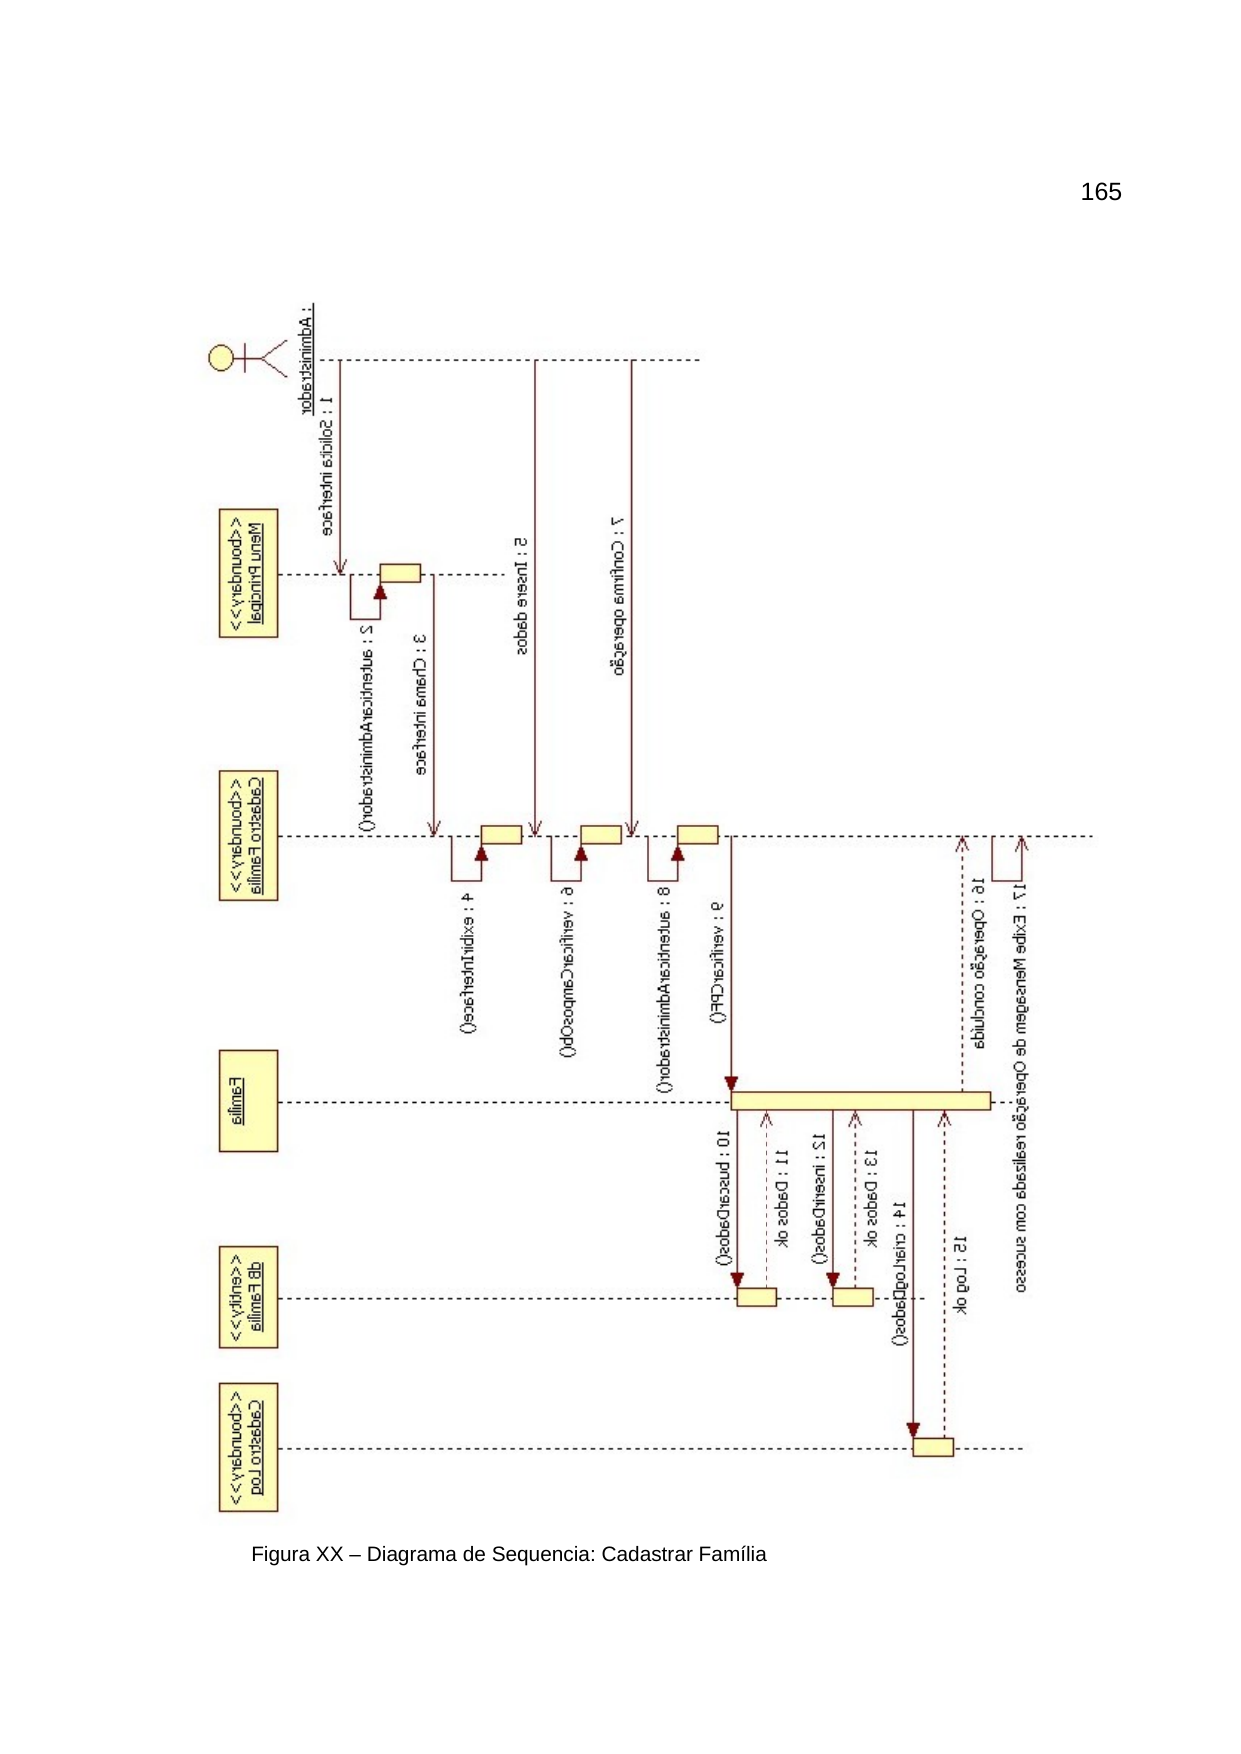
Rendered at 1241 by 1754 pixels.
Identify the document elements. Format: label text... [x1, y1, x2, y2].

text Figura XX – Diagrama de Sequencia: Cadastrar Família [177, 1542, 1122, 1566]
picture [177, 265, 1123, 1542]
